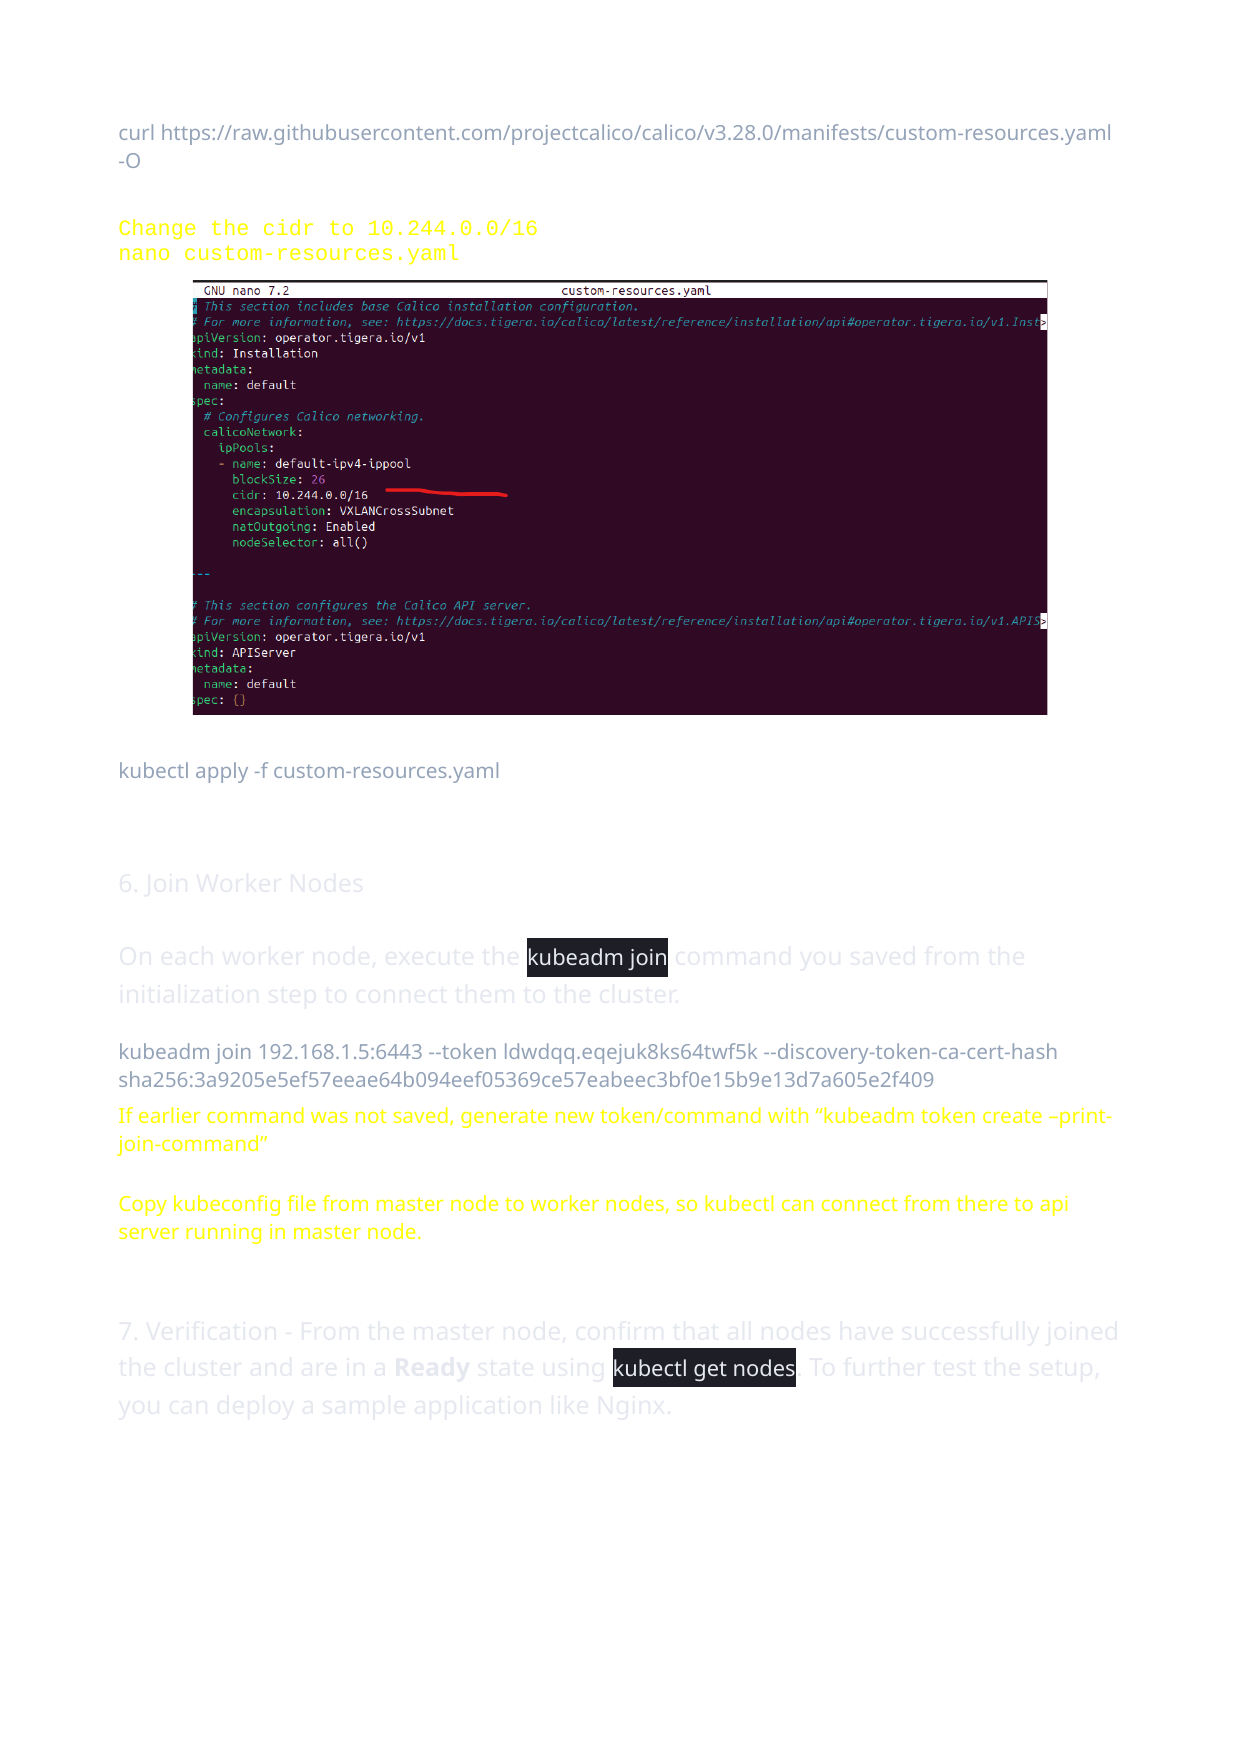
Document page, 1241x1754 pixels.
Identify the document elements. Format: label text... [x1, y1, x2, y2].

picture [192, 280, 1048, 715]
text kubeadm join 192.168.1.5:6443 --token ldwdqq.eqejuk8ks64twf5k --discovery-token-ca-cert-hash sha256:3a9205e5ef57eeae64b094eef05369ce57eabeec3bf0e15b9e13d7a605e2f409 [118, 1037, 1122, 1094]
text kubectl apply -f custom-resources.yaml [118, 757, 1122, 785]
text Copy kubeconfig file from master node to worker nodes, so kubectl can connect from there to api server running in master node. [118, 1189, 1122, 1246]
text On each worker node, execute the kubeadm join command you saved from the initialization step to connect them to the cluster. [118, 938, 1122, 1011]
text 6. Join Worker Nodes [118, 866, 1122, 900]
text If earlier command was not saved, generate new token/command with “kubeadm token create –print-join-command” [118, 1101, 1122, 1158]
text 7. Verification - From the master node, confirm that all nodes have successfully joined the cluster and are in a Ready state using kubectl get nodes. To further test the setup, you can deploy a sample application like Nginx. [118, 1314, 1122, 1421]
text curl https://raw.githubusercontent.com/projectcalico/calico/v3.28.0/manifests/custom-resources.yaml -O [118, 118, 1122, 175]
text Change the cidr to 10.244.0.0/16 nano custom-resources.yaml [118, 217, 1122, 267]
